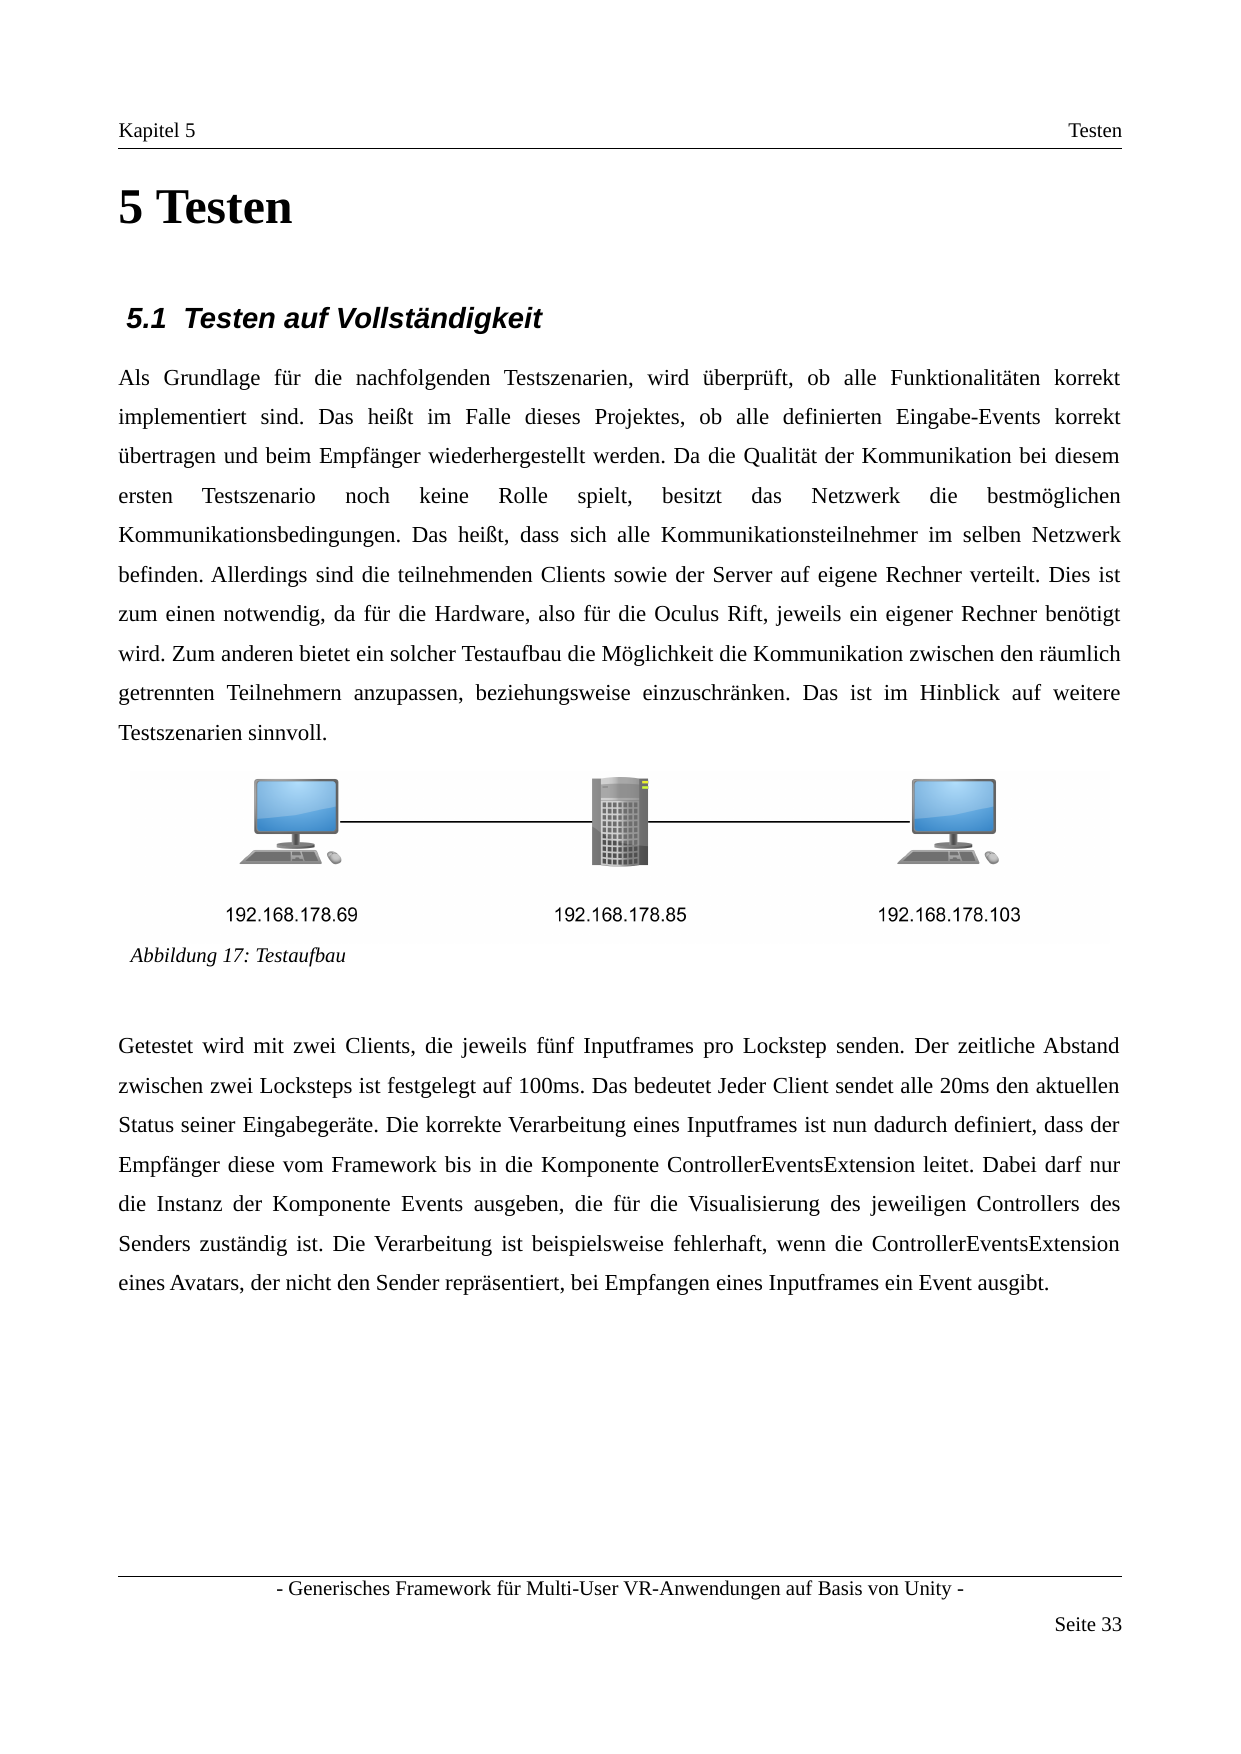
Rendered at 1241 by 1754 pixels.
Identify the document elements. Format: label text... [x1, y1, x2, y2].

subtitle Testen auf Vollständigkeit [118, 301, 1122, 334]
text Getestet wird mit zwei Clients, die jeweils fünf Inputframes pro Lockstep senden. Der zeitliche Abstand zwischen zwei Locksteps ist festgelegt auf 100ms. Das bedeutet Jeder Client sendet alle 20ms den aktuellen Status seiner Eingabegeräte. Die korrekte Verarbeitung eines Inputframes ist nun dadurch definiert, dass der Empfänger diese vom Framework bis in die Komponente ControllerEventsExtension leitet. Dabei darf nur die Instanz der Komponente Events ausgeben, die für die Visualisierung des jeweiligen Controllers des Senders zuständig ist. Die Verarbeitung ist beispielsweise fehlerhaft, wenn die ControllerEventsExtension eines Avatars, der nicht den Sender repräsentiert, bei Empfangen eines Inputframes ein Event ausgibt. [118, 1032, 1122, 1296]
text Abbildung 17: Testaufbau [130, 944, 1110, 967]
text Als Grundlage für die nachfolgenden Testszenarien, wird überprüft, ob alle Funktionalitäten korrekt implementiert sind. Das heißt im Falle dieses Projektes, ob alle definierten Eingabe-Events korrekt übertragen und beim Empfänger wiederhergestellt werden. Da die Qualität der Kommunikation bei diesem ersten Testszenario noch keine Rolle spielt, besitzt das Netzwerk die bestmöglichen Kommunikationsbedingungen. Das heißt, dass sich alle Kommunikationsteilnehmer im selben Netzwerk befinden. Allerdings sind die teilnehmenden Clients sowie der Server auf eigene Rechner verteilt. Dies ist zum einen notwendig, da für die Hardware, also für die Oculus Rift, jeweils ein eigener Rechner benötigt wird. Zum anderen bietet ein solcher Testaufbau die Möglichkeit die Kommunikation zwischen den räumlich getrennten Teilnehmern anzupassen, beziehungsweise einzuschränken. Das ist im Hinblick auf weitere Testszenarien sinnvoll. [118, 364, 1122, 745]
picture [130, 771, 1110, 944]
subtitle Testen [118, 177, 1122, 234]
